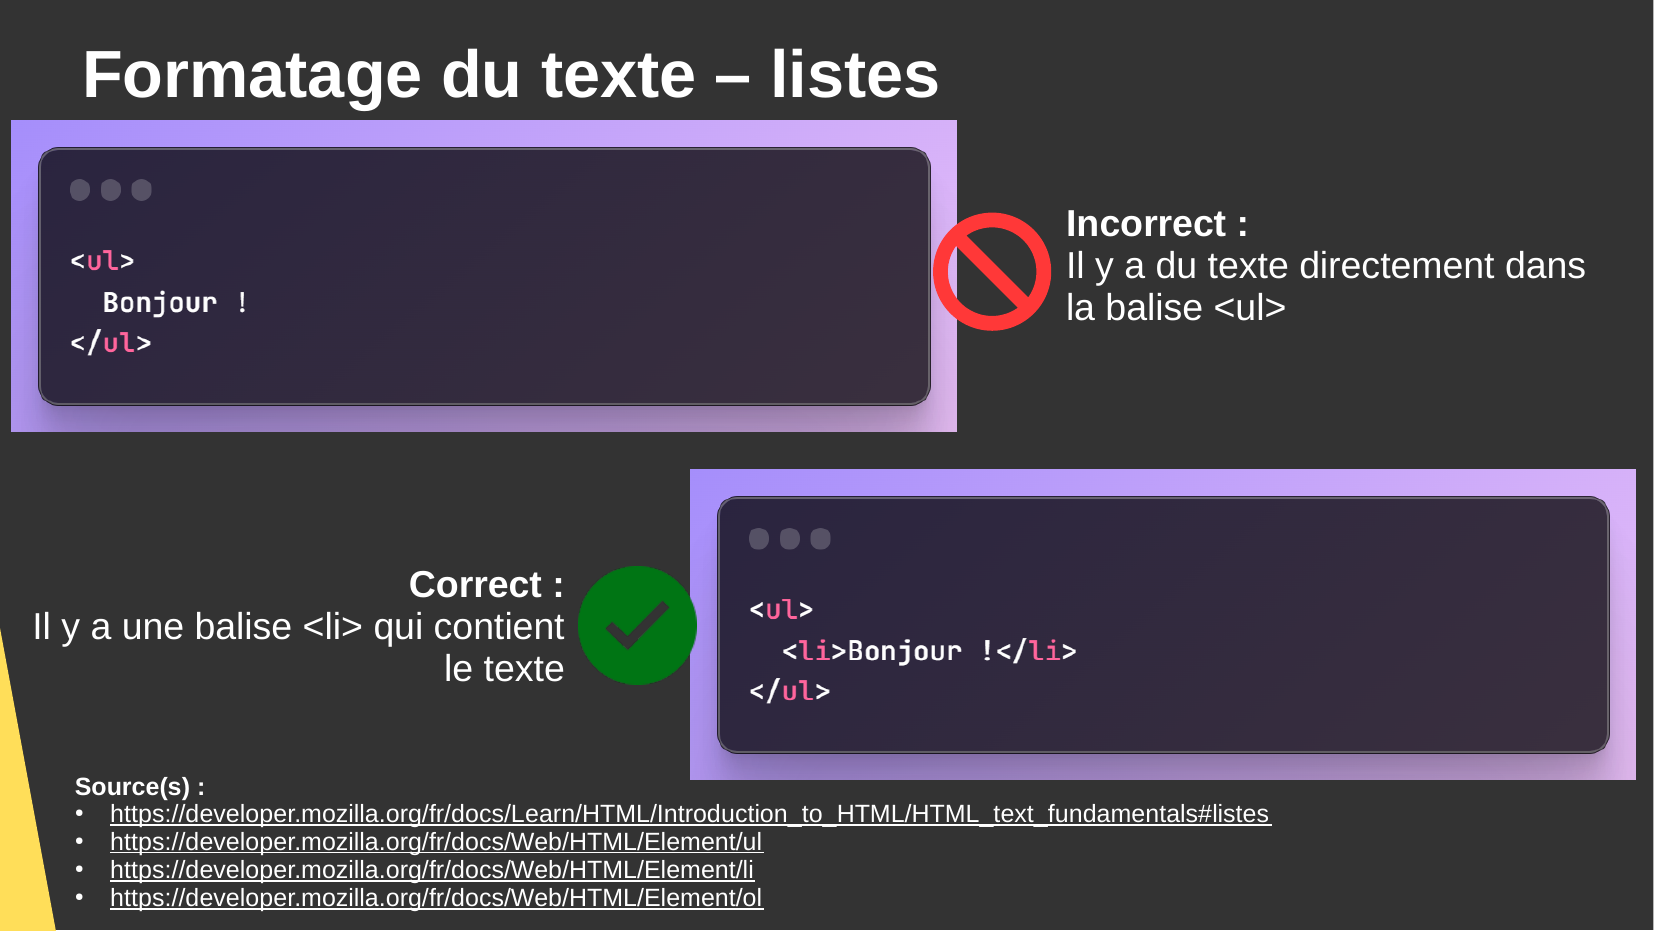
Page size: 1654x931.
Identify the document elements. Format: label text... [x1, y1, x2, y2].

text_box Incorrect : Il y a du texte directement dans la balise <ul> [1051, 194, 1620, 336]
picture [580, 469, 1636, 780]
picture [11, 120, 957, 432]
text_box Correct : Il y a une balise <li> qui contient le texte [11, 556, 580, 697]
text_box [0, 628, 56, 931]
text_box Source(s) : https://developer.mozilla.org/fr/docs/Learn/HTML/Introduction_to_HTML/HTML_text_fundamentals#listes https://developer.mozilla.org/fr/docs/Web/HTML/Element/ul https://developer.mozilla.org/fr/docs/Web/HTML/Element/li https://developer.mozilla.org/fr/docs/Web/HTML/Element/ol [60, 764, 1546, 920]
text_box [933, 212, 1051, 331]
picture [948, 247, 957, 297]
title Formatage du texte – listes [82, 37, 1571, 114]
